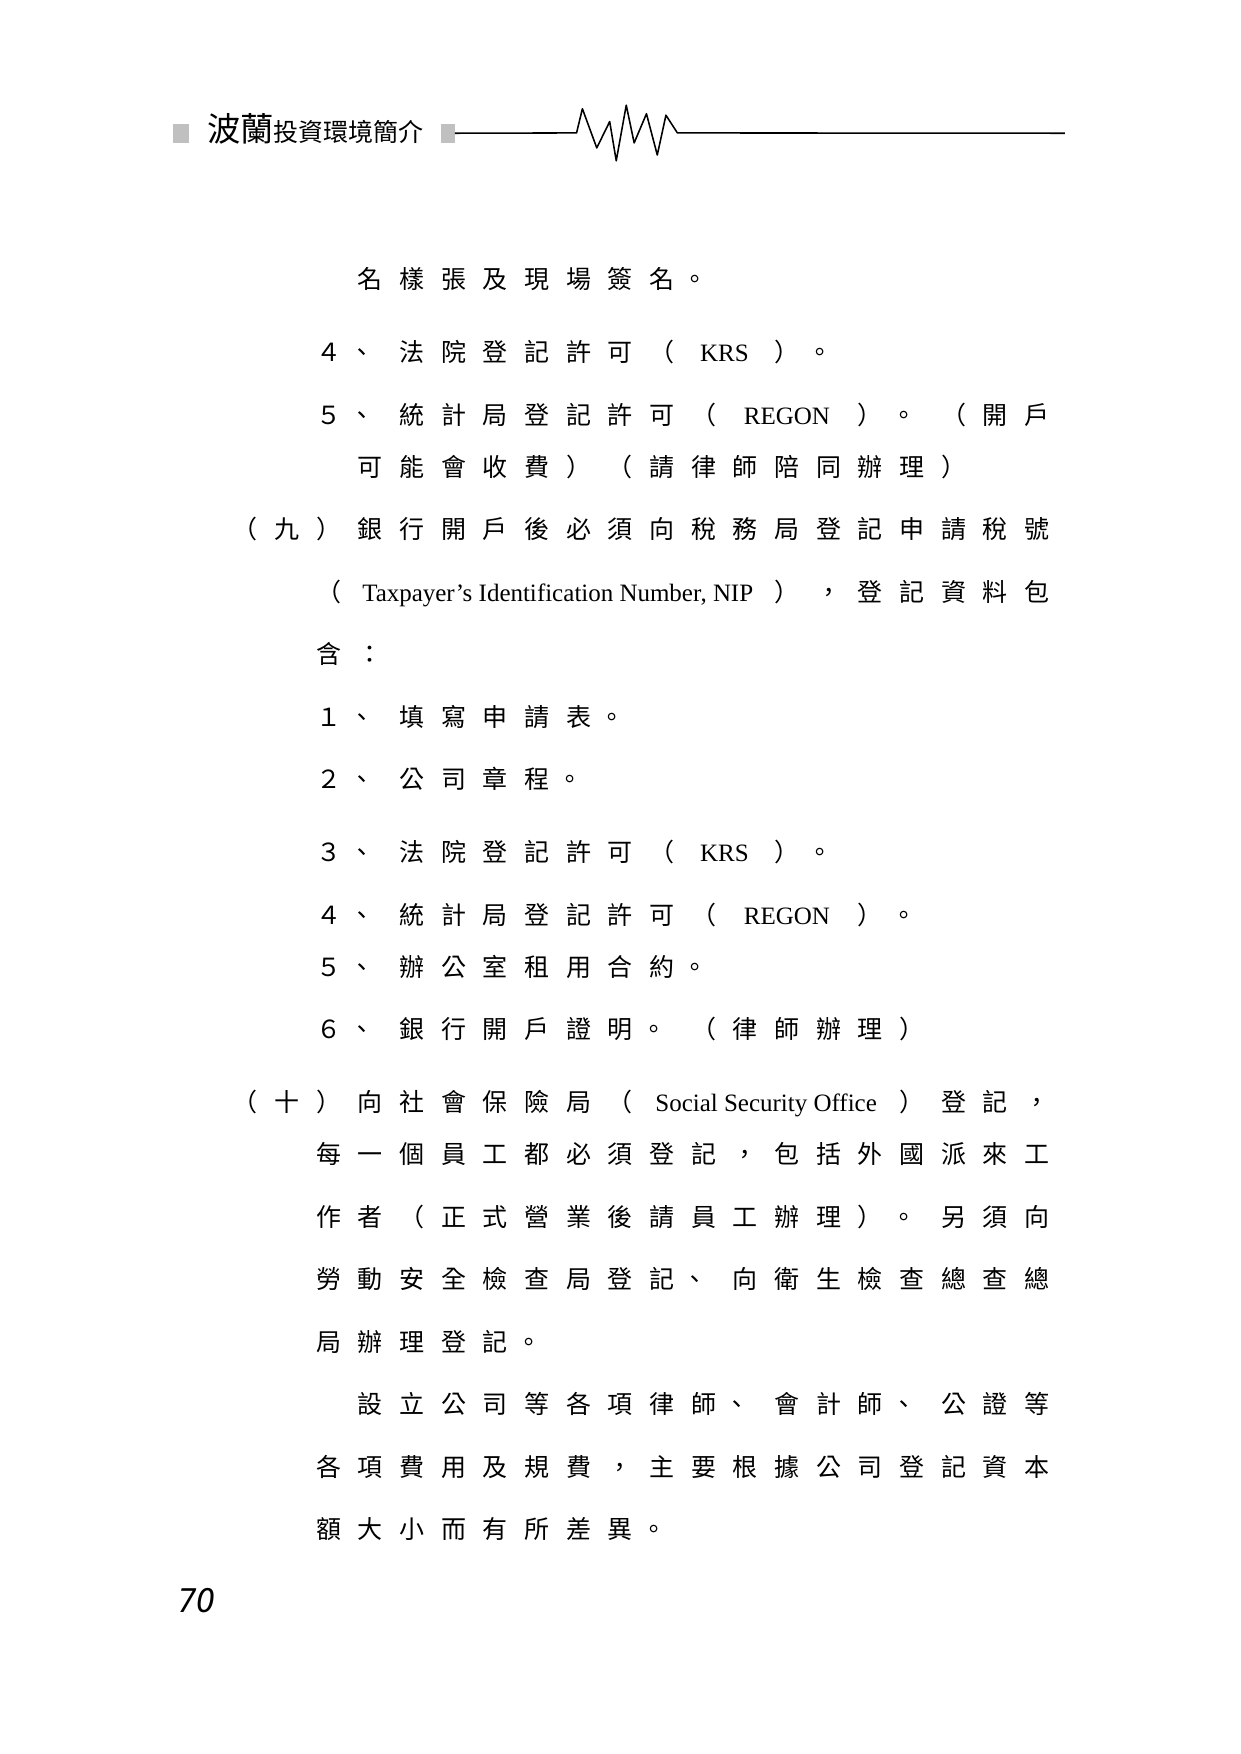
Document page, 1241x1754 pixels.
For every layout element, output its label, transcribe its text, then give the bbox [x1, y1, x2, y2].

text （十）向社會保險局（Social Security Office）登記，每一個員工都必須登記，包括外國派來工作者（正式營業後請員工辦理）。另須向勞動安全檢查局登記、向衛生檢查總查總局辦理登記。 [207, 1049, 1058, 1361]
text ４、統計局登記許可（REGON）。 [281, 861, 1058, 924]
text ５、辦公室租用合約。 [281, 924, 1058, 986]
text 設立公司等各項律師、會計師、公證等各項費用及規費，主要根據公司登記資本額大小而有所差異。 [281, 1361, 1058, 1549]
text ６、銀行開戶證明。（律師辦理） [281, 986, 1058, 1049]
text １、填寫申請表。 [281, 674, 1058, 736]
text ３、法院登記許可（KRS）。 [281, 799, 1058, 861]
text （九）銀行開戶後必須向稅務局登記申請稅號（Taxpayer’s Identification Number, NIP），登記資料包含： [207, 486, 1058, 674]
text ４、法院登記許可（KRS）。 [281, 299, 1058, 361]
text ５、統計局登記許可（REGON）。（開戶可能會收費）（請律師陪同辦理） [281, 361, 1058, 486]
text 名樣張及現場簽名。 [281, 236, 1058, 299]
text ２、公司章程。 [281, 736, 1058, 799]
